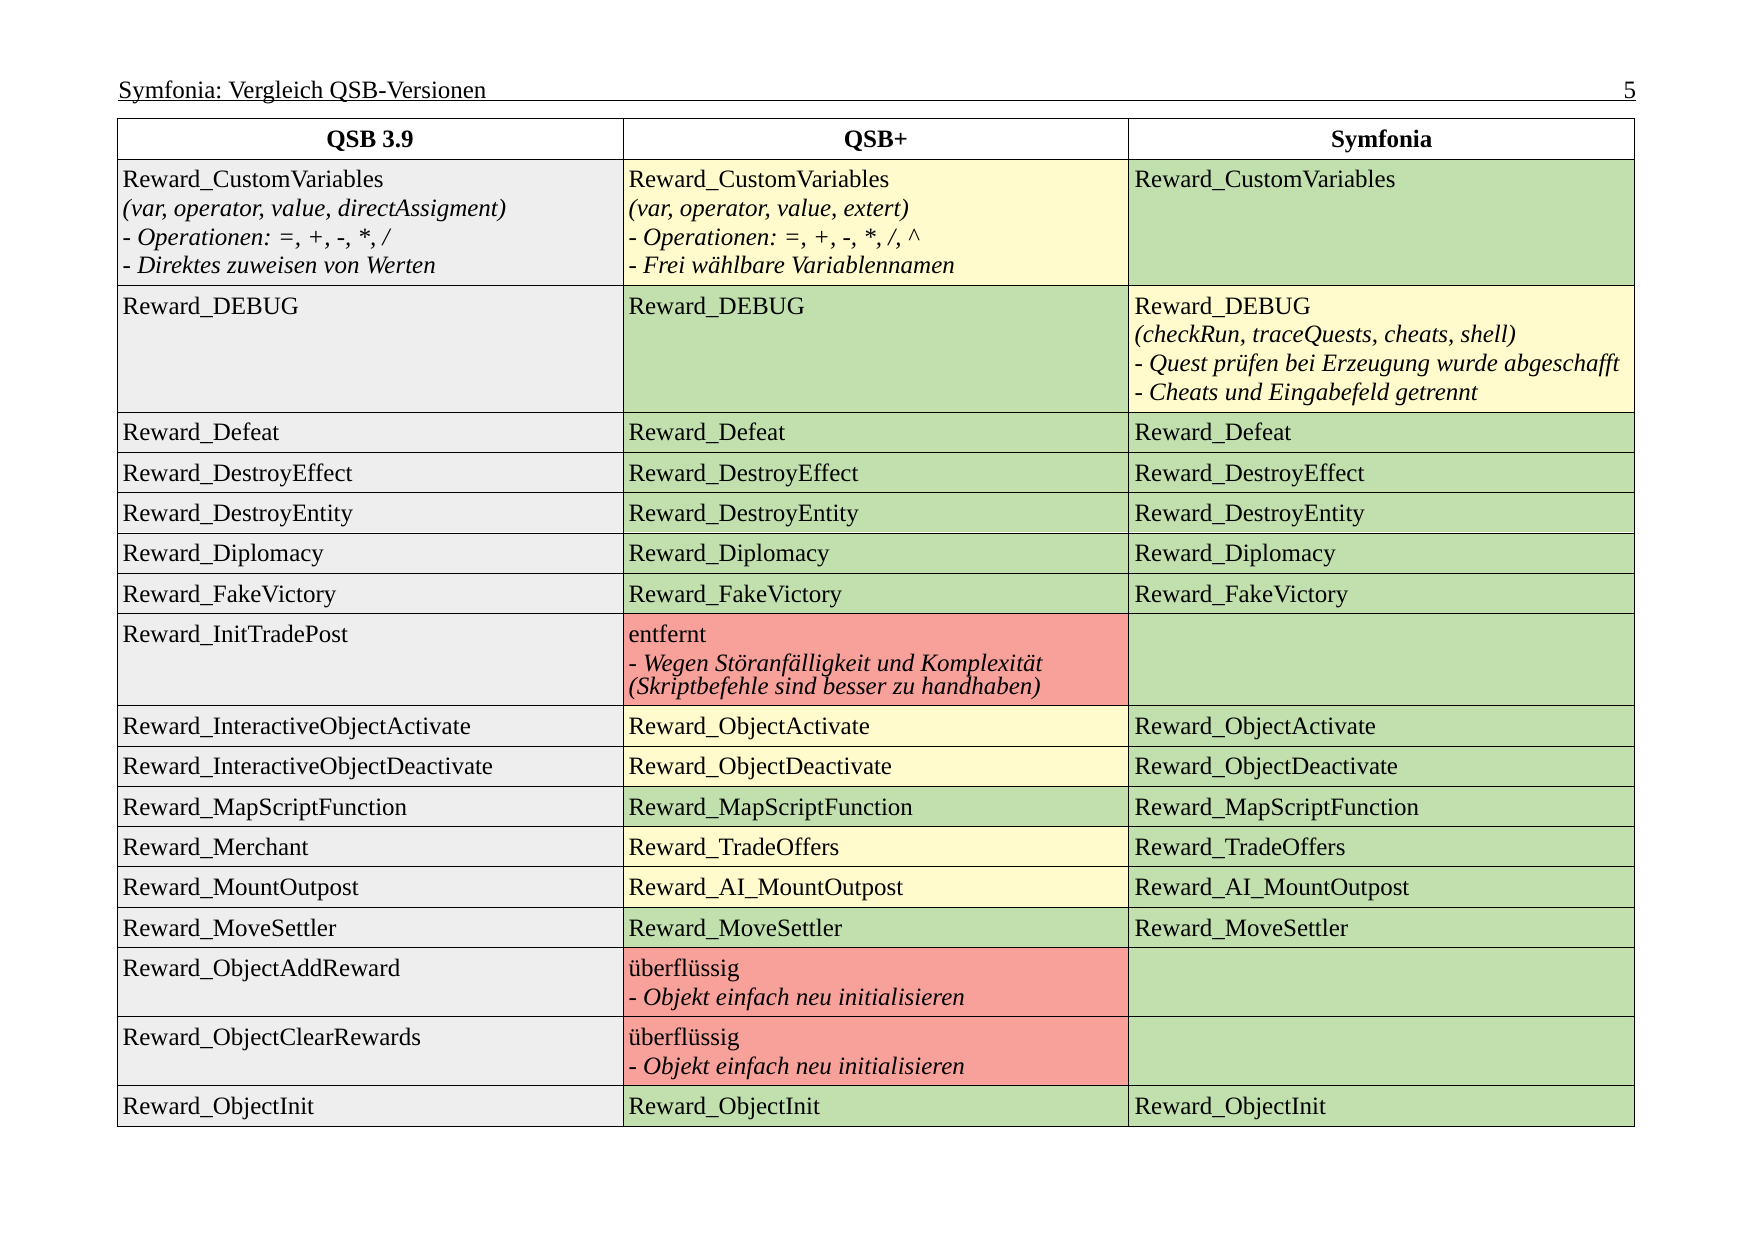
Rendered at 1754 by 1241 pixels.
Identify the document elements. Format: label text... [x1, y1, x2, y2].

table_cell Reward_MoveSettler [1129, 908, 1634, 947]
table_cell entfernt - Wegen Störanfälligkeit und Komplexität (Skriptbefehle sind besser zu handhaben) [624, 614, 1128, 705]
table_header QSB 3.9 [118, 119, 623, 158]
table_cell Reward_DestroyEntity [1129, 493, 1634, 532]
table_cell Reward_DestroyEffect [624, 453, 1128, 492]
table_cell [1129, 948, 1634, 1016]
table_cell Reward_ObjectDeactivate [624, 747, 1128, 786]
table_cell Reward_MapScriptFunction [624, 787, 1128, 826]
table_cell Reward_InteractiveObjectActivate [118, 706, 623, 746]
table_cell Reward_ObjectDeactivate [1129, 747, 1634, 786]
table_cell Reward_TradeOffers [1129, 827, 1634, 866]
table_cell Reward_MoveSettler [624, 908, 1128, 947]
table_cell Reward_Defeat [624, 413, 1128, 452]
table_cell Reward_ObjectAddReward [118, 948, 623, 1016]
table_cell Reward_Diplomacy [118, 534, 623, 573]
table_cell Reward_FakeVictory [624, 574, 1128, 613]
table_cell Reward_CustomVariables [1129, 160, 1634, 285]
table_header Symfonia [1129, 119, 1634, 158]
table_cell Reward_ObjectInit [1129, 1086, 1634, 1126]
table_cell Reward_ObjectClearRewards [118, 1017, 623, 1085]
table_cell Reward_Defeat [1129, 413, 1634, 452]
table_cell Reward_DestroyEffect [118, 453, 623, 492]
table_cell Reward_FakeVictory [118, 574, 623, 613]
table_cell Reward_MapScriptFunction [1129, 787, 1634, 826]
table_cell Reward_InitTradePost [118, 614, 623, 705]
table_header QSB+ [624, 119, 1128, 158]
table_cell Reward_TradeOffers [624, 827, 1128, 866]
table_cell überflüssig - Objekt einfach neu initialisieren [624, 1017, 1128, 1085]
table_cell Reward_MountOutpost [118, 867, 623, 907]
table_cell Reward_AI_MountOutpost [1129, 867, 1634, 907]
table_cell Reward_ObjectActivate [624, 706, 1128, 746]
table_cell überflüssig - Objekt einfach neu initialisieren [624, 948, 1128, 1016]
table_cell Reward_DestroyEntity [624, 493, 1128, 532]
table_cell Reward_DestroyEffect [1129, 453, 1634, 492]
table_cell Reward_DestroyEntity [118, 493, 623, 532]
table_cell Reward_MapScriptFunction [118, 787, 623, 826]
table_cell Reward_AI_MountOutpost [624, 867, 1128, 907]
table_cell Reward_DEBUG [624, 286, 1128, 412]
table_cell Reward_Defeat [118, 413, 623, 452]
table_cell Reward_ObjectInit [624, 1086, 1128, 1126]
table_cell Reward_InteractiveObjectDeactivate [118, 747, 623, 786]
table_cell Reward_Diplomacy [1129, 534, 1634, 573]
table_cell [1129, 1017, 1634, 1085]
table_cell Reward_DEBUG (checkRun, traceQuests, cheats, shell) - Quest prüfen bei Erzeugung wurde abgeschafft - Cheats und Eingabefeld getrennt [1129, 286, 1634, 412]
table_cell Reward_CustomVariables (var, operator, value, extert) - Operationen: =, +, -, *, /, ^ - Frei wählbare Variablennamen [624, 160, 1128, 285]
table_cell Reward_CustomVariables (var, operator, value, directAssigment) - Operationen: =, +, -, *, / - Direktes zuweisen von Werten [118, 160, 623, 285]
table_cell Reward_ObjectActivate [1129, 706, 1634, 746]
table_cell Reward_MoveSettler [118, 908, 623, 947]
table_cell [1129, 614, 1634, 705]
table_cell Reward_FakeVictory [1129, 574, 1634, 613]
table_cell Reward_DEBUG [118, 286, 623, 412]
table_cell Reward_ObjectInit [118, 1086, 623, 1126]
table_cell Reward_Merchant [118, 827, 623, 866]
table_cell Reward_Diplomacy [624, 534, 1128, 573]
